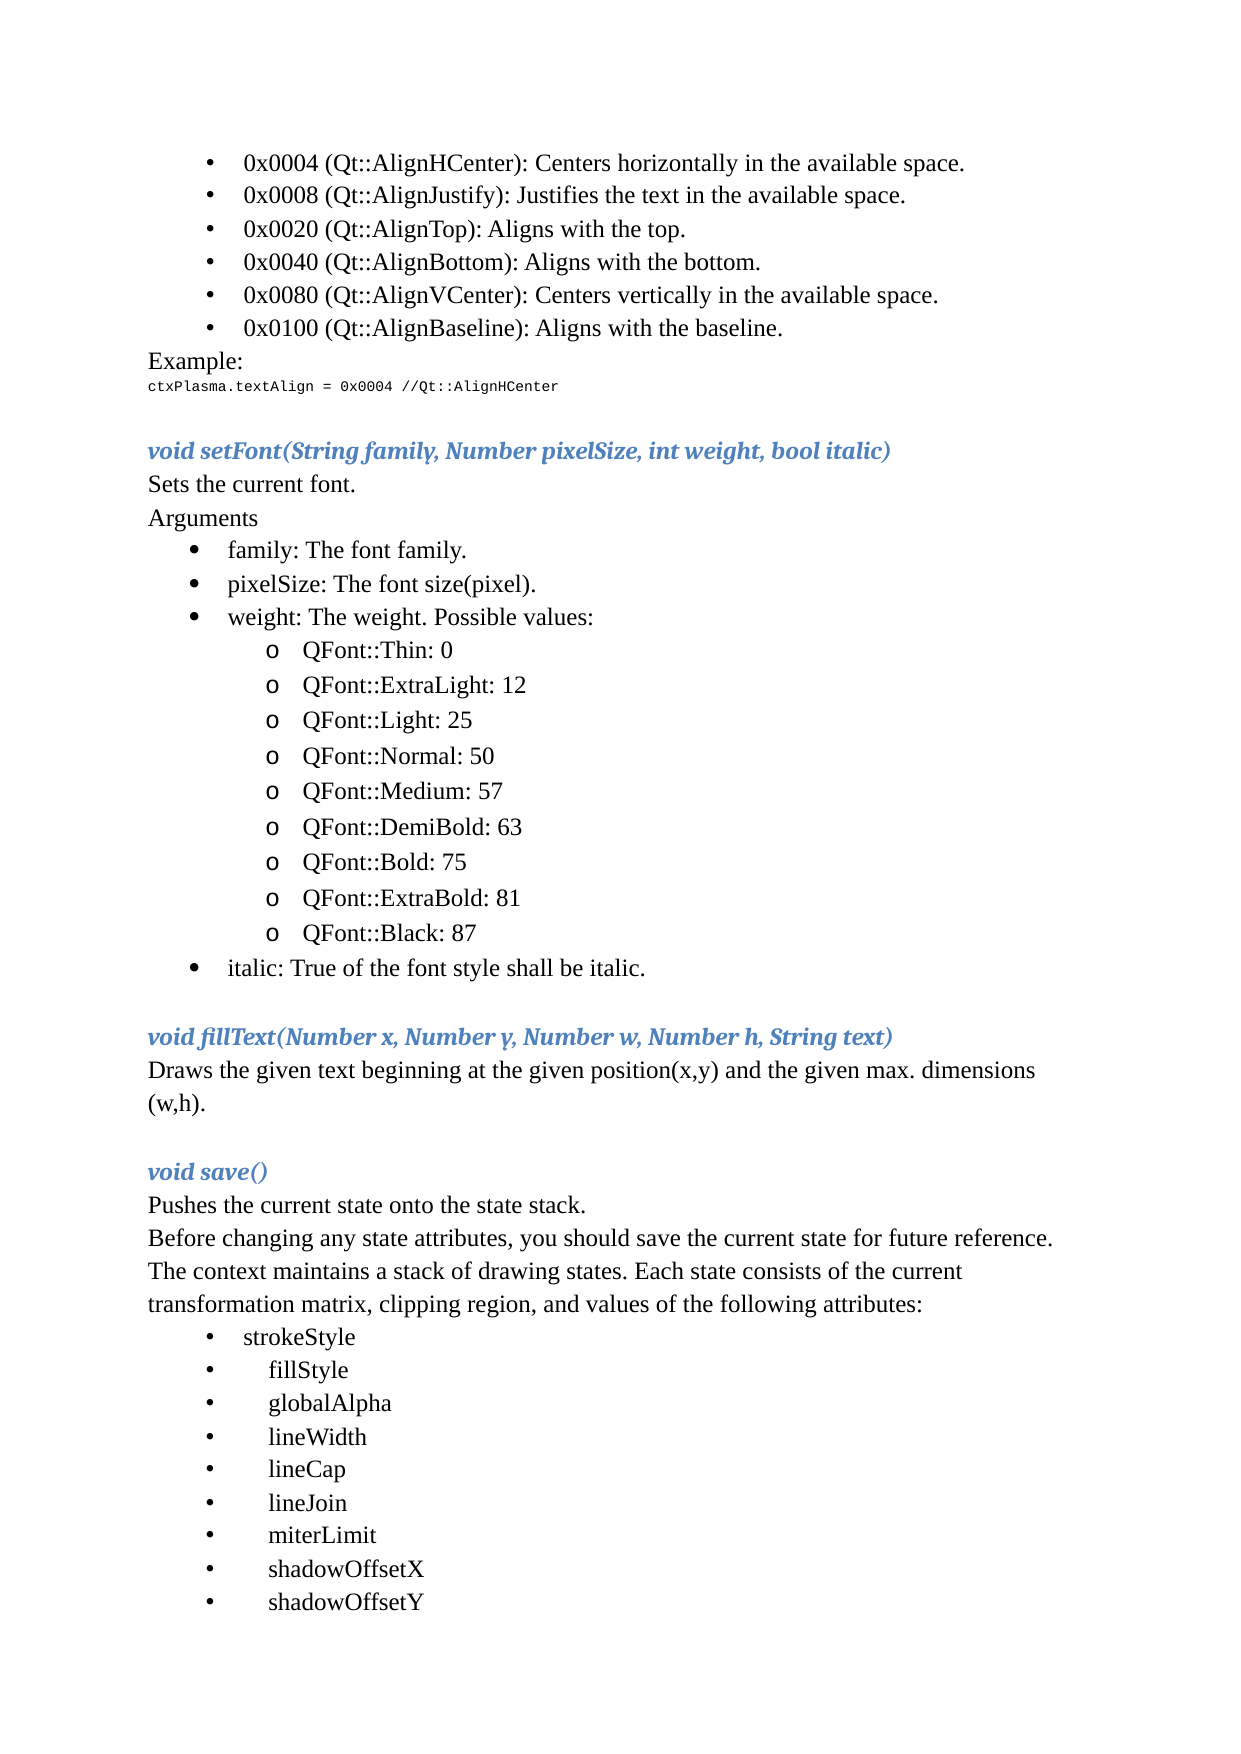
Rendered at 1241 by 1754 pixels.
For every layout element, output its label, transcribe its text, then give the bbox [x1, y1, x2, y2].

list QFont::Medium: 57 [265, 776, 1093, 807]
list globalAlpha [206, 1388, 1093, 1417]
text Before changing any state attributes, you should save the current state for future reference. The context maintains a stack of drawing states. Each state consists of the current transformation matrix, clipping region, and values of the following attributes: [148, 1223, 1093, 1318]
list QFont::DemiBold: 63 [265, 812, 1093, 843]
list 0x0008 (Qt::AlignJustify): Justifies the text in the available space. [206, 181, 1093, 209]
list QFont::ExtraBold: 81 [265, 883, 1093, 913]
list QFont::Thin: 0 [265, 635, 1093, 666]
subtitle void setFont(String family, Number pixelSize, int weight, bool italic) [148, 437, 1093, 465]
text Example: [148, 346, 1093, 374]
list italic: True of the font style shall be italic. [190, 953, 1093, 982]
list 0x0004 (Qt::AlignHCenter): Centers horizontally in the available space. [206, 148, 1093, 176]
list weight: The weight. Possible values: [190, 602, 1093, 630]
list 0x0080 (Qt::AlignVCenter): Centers vertically in the available space. [206, 280, 1093, 308]
list miterLimit [206, 1521, 1093, 1549]
text Pushes the current state onto the state stack. [148, 1190, 1093, 1219]
list strokeStyle [206, 1322, 1093, 1351]
list pixelSize: The font size(pixel). [190, 569, 1093, 597]
list lineCap [206, 1454, 1093, 1483]
list QFont::Normal: 50 [265, 741, 1093, 772]
list QFont::ExtraLight: 12 [265, 670, 1093, 701]
list 0x0100 (Qt::AlignBaseline): Aligns with the baseline. [206, 313, 1093, 341]
list family: The font family. [190, 536, 1093, 564]
list lineWidth [206, 1422, 1093, 1450]
list 0x0040 (Qt::AlignBottom): Aligns with the bottom. [206, 247, 1093, 275]
subtitle void save() [148, 1157, 1093, 1186]
list lineJoin [206, 1488, 1093, 1516]
list 0x0020 (Qt::AlignTop): Aligns with the top. [206, 214, 1093, 242]
list QFont::Bold: 75 [265, 847, 1093, 878]
list QFont::Light: 25 [265, 706, 1093, 736]
text Arguments [148, 503, 1093, 531]
list QFont::Black: 87 [265, 918, 1093, 949]
subtitle void fillText(Number x, Number y, Number w, Number h, String text) [148, 1022, 1093, 1051]
list shadowOffsetY [206, 1587, 1093, 1615]
text Sets the current font. [148, 469, 1093, 498]
list shadowOffsetX [206, 1554, 1093, 1582]
text Draws the given text beginning at the given position(x,y) and the given max. dimensions (w,h). [148, 1055, 1093, 1117]
text ctxPlasma.textAlign = 0x0004 //Qt::AlignHCenter [148, 379, 1093, 395]
list fillStyle [206, 1356, 1093, 1384]
